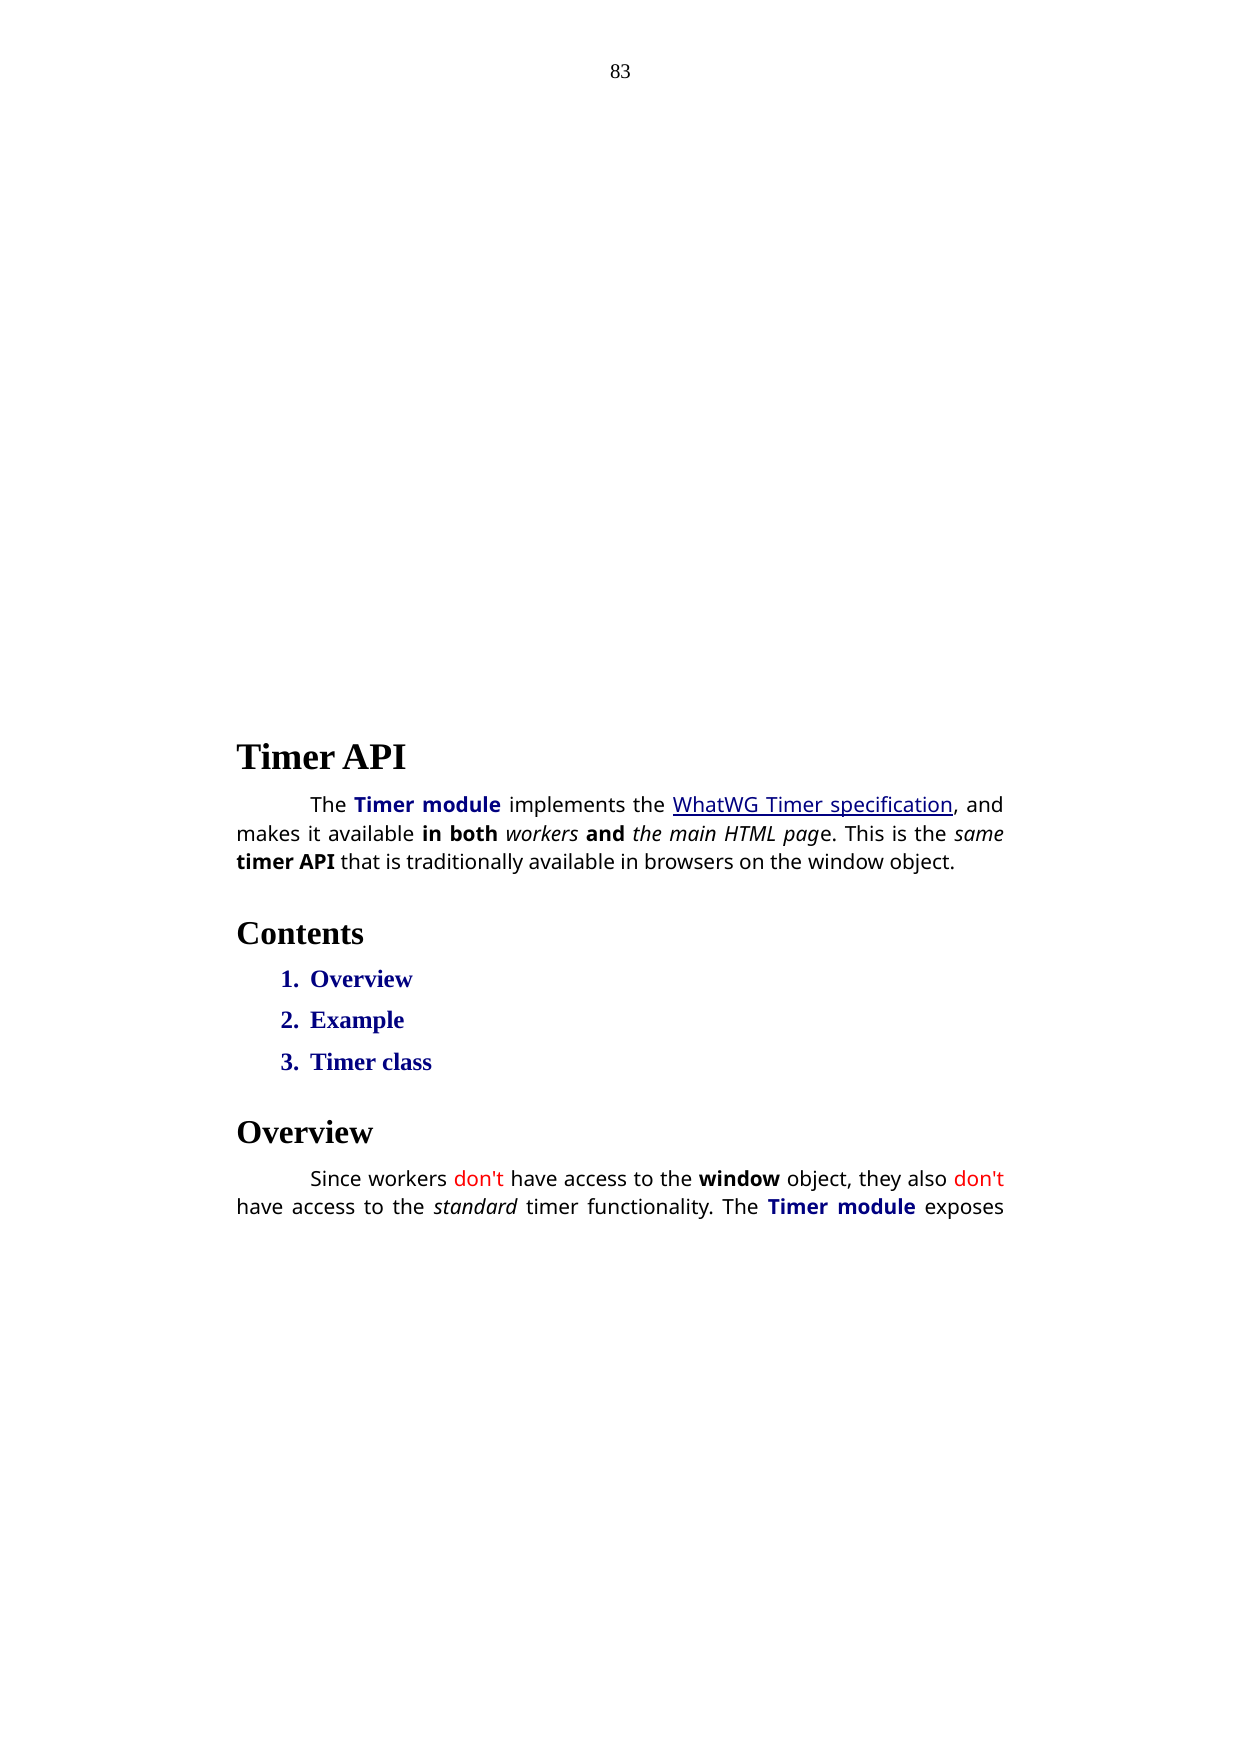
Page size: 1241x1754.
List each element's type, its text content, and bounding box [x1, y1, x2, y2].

text Since workers don't have access to the window object, they also don't have access to the standard timer functionality. The Timer module exposes [236, 1164, 1004, 1221]
list Example [280, 1005, 1004, 1034]
subtitle Contents [236, 913, 1004, 952]
list Timer class [280, 1047, 1004, 1075]
subtitle Timer API [236, 735, 1004, 778]
text The Timer module implements the WhatWG Timer specification, and makes it available in both workers and the main HTML page. This is the same timer API that is traditionally available in browsers on the window object. [236, 790, 1004, 876]
subtitle Overview [236, 1113, 1004, 1151]
list Overview [280, 964, 1004, 993]
